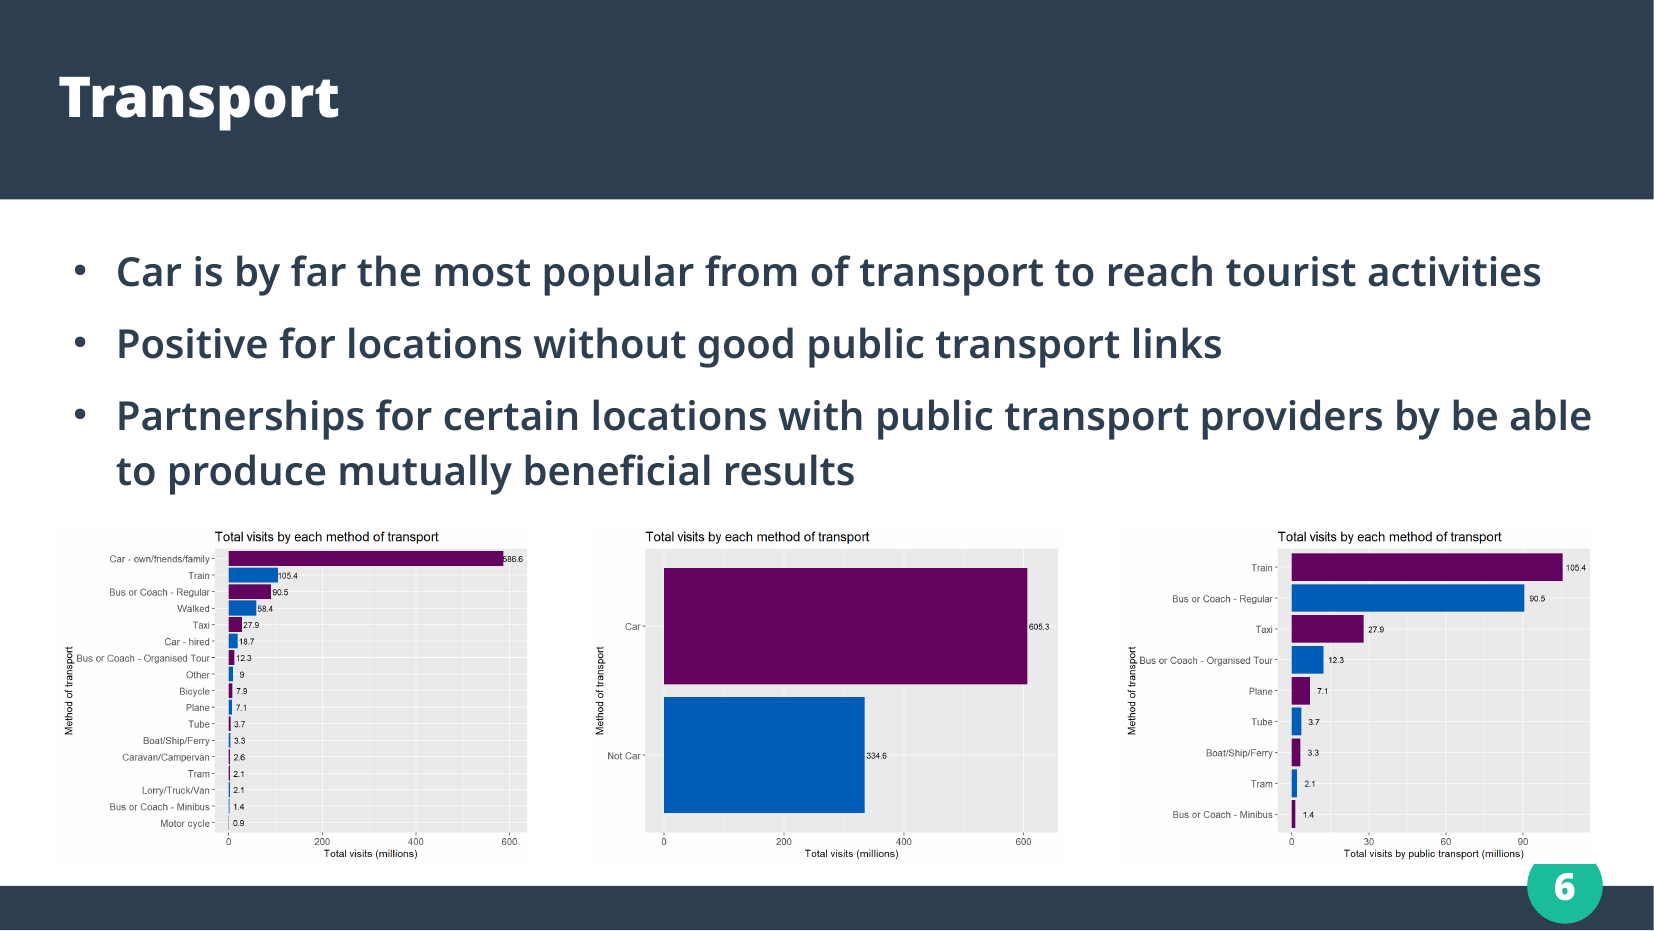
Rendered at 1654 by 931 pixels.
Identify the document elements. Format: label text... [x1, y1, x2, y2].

picture [1122, 526, 1595, 864]
title Transport [59, 37, 1595, 155]
picture [59, 526, 532, 864]
picture [590, 526, 1063, 864]
list Car is by far the most popular from of transport to reach tourist activities Positive for locations without good public transport links Partnerships for certain locations with public transport providers by be able to produce mutually beneficial results [59, 243, 1595, 532]
